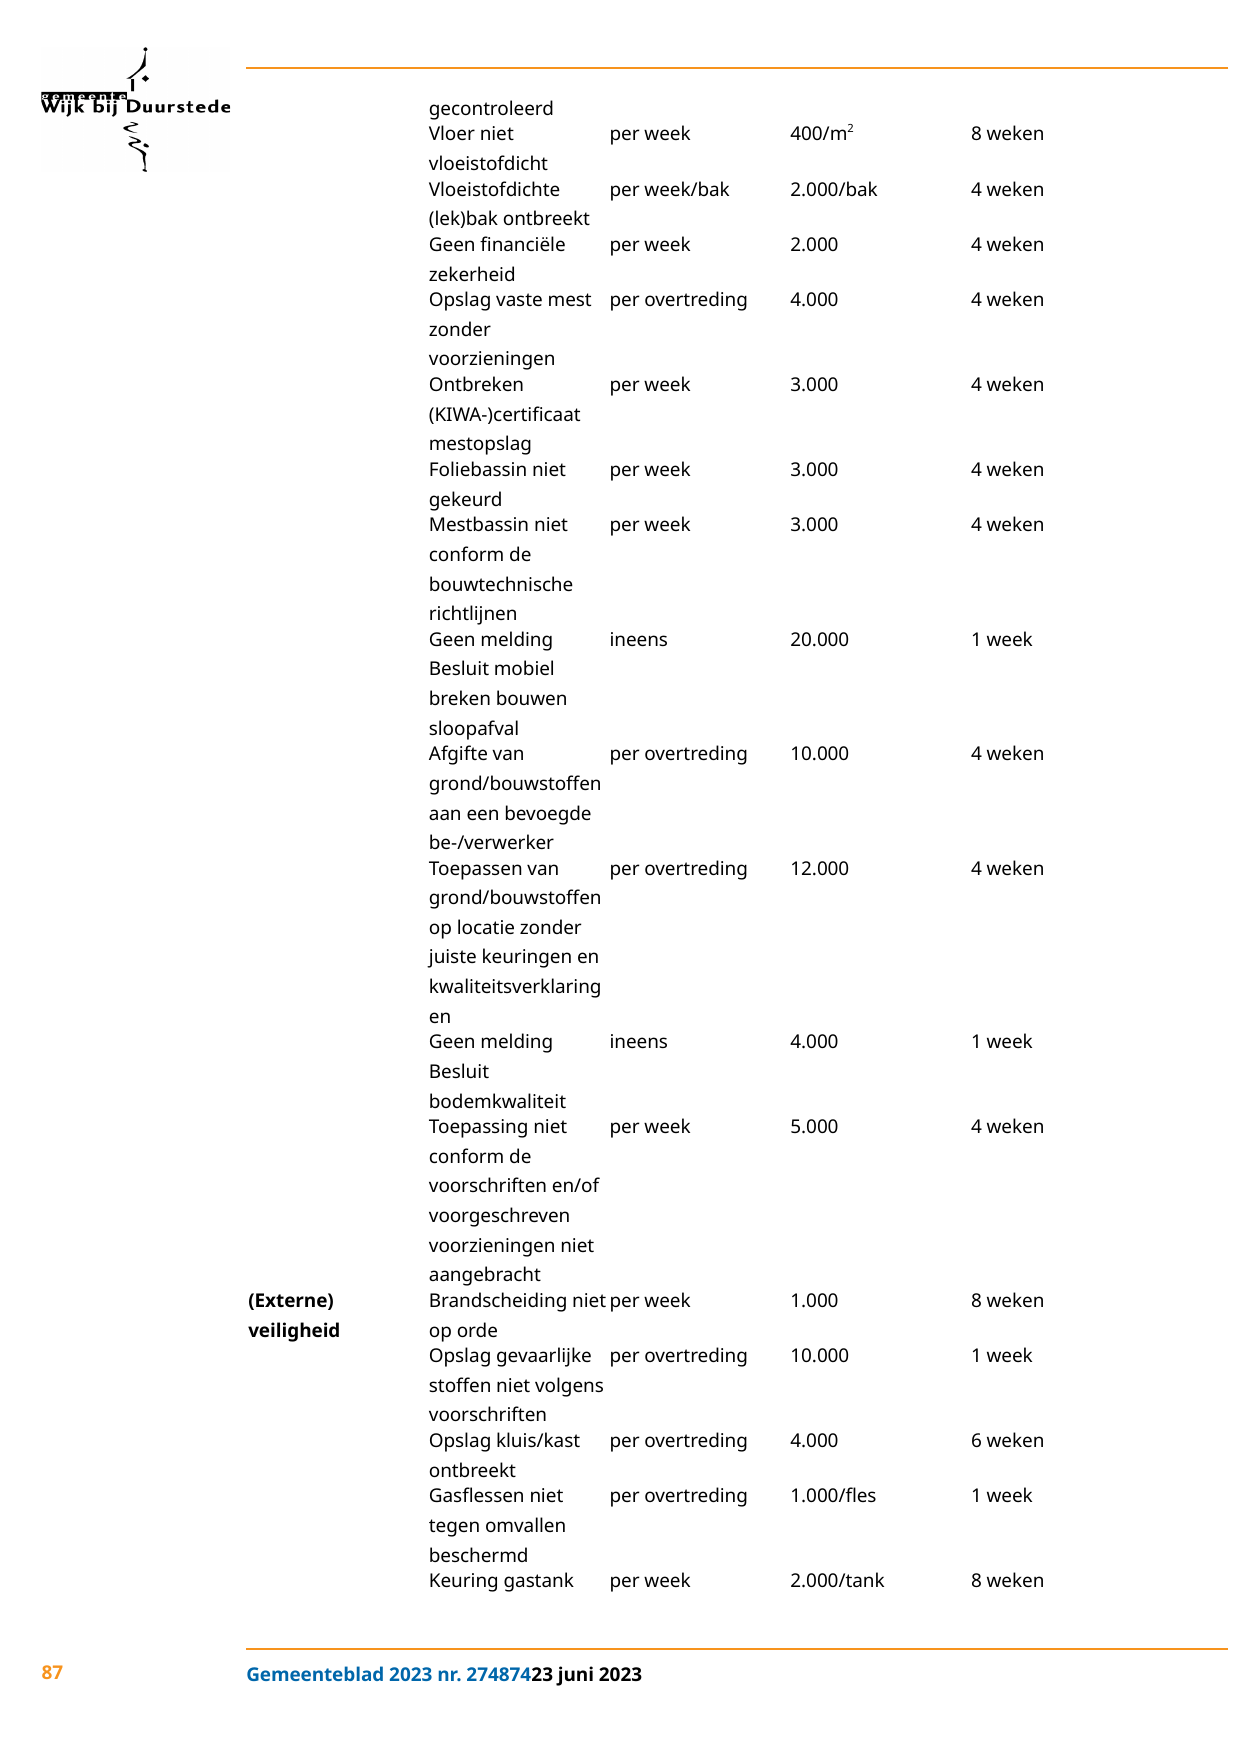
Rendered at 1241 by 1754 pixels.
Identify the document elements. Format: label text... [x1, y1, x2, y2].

table_cell [790, 95, 971, 121]
table_cell Mestbassin niet conform de bouwtechnische richtlijnen [429, 512, 609, 626]
table_cell per overtreding [609, 1343, 790, 1427]
table_cell 4.000 [790, 1029, 971, 1113]
table_cell 4 weken [971, 855, 1152, 1029]
table_cell per overtreding [609, 1428, 790, 1483]
table_cell ineens [609, 1029, 790, 1113]
table_cell 4 weken [971, 741, 1152, 855]
table_cell 1 week [971, 1483, 1152, 1568]
table_cell Geen financiële zekerheid [429, 231, 609, 286]
table_cell 10.000 [790, 741, 971, 855]
table_cell per week [609, 1287, 790, 1342]
table_cell 8 weken [971, 121, 1152, 176]
table_cell Opslag kluis/kast ontbreekt [429, 1428, 609, 1483]
table_cell gecontroleerd [429, 95, 609, 121]
table_cell 1 week [971, 1343, 1152, 1427]
table_cell Ontbreken (KIWA-)certificaat mestopslag [429, 371, 609, 456]
table_cell per week [609, 1568, 790, 1593]
table_cell 4 weken [971, 286, 1152, 371]
table_cell per week [609, 456, 790, 512]
table_cell [971, 95, 1152, 121]
table_cell Keuring gastank [429, 1568, 609, 1593]
table_cell 3.000 [790, 512, 971, 626]
table_cell 2.000 [790, 231, 971, 286]
table_cell 1 week [971, 626, 1152, 741]
table_cell 4.000 [790, 1428, 971, 1483]
table_cell (Externe) veiligheid [248, 1287, 429, 1593]
table_cell Toepassen van grond/bouwstoffen op locatie zonder juiste keuringen en kwaliteitsverklaringen [429, 855, 609, 1029]
table_cell Vloeistofdichte (lek)bak ontbreekt [429, 176, 609, 231]
table_cell per overtreding [609, 286, 790, 371]
table_cell Gasflessen niet tegen omvallen beschermd [429, 1483, 609, 1568]
table_cell 1 week [971, 1029, 1152, 1113]
table_cell Toepassing niet conform de voorschriften en/of voorgeschreven voorzieningen niet aangebracht [429, 1114, 609, 1287]
table_cell 4.000 [790, 286, 971, 371]
table_cell 4 weken [971, 512, 1152, 626]
table_cell 1.000 [790, 1287, 971, 1342]
table_cell Brandscheiding niet op orde [429, 1287, 609, 1342]
table_cell per week [609, 121, 790, 176]
table_cell Foliebassin niet gekeurd [429, 456, 609, 512]
table_cell per overtreding [609, 741, 790, 855]
table_cell 10.000 [790, 1343, 971, 1427]
table_cell 4 weken [971, 456, 1152, 512]
table_cell Opslag vaste mest zonder voorzieningen [429, 286, 609, 371]
table_cell per overtreding [609, 1483, 790, 1568]
table_cell [248, 95, 429, 1287]
table_cell 4 weken [971, 176, 1152, 231]
table_cell per week/bak [609, 176, 790, 231]
table_cell per week [609, 512, 790, 626]
table_cell per week [609, 1114, 790, 1287]
picture [41, 47, 231, 172]
table_cell Afgifte van grond/bouwstoffen aan een bevoegde be-/verwerker [429, 741, 609, 855]
table_cell 4 weken [971, 231, 1152, 286]
table_cell 8 weken [971, 1287, 1152, 1342]
table_cell per week [609, 231, 790, 286]
table_cell 3.000 [790, 371, 971, 456]
table_cell Geen melding Besluit bodemkwaliteit [429, 1029, 609, 1113]
table_cell 12.000 [790, 855, 971, 1029]
table_cell 400/m2 [790, 121, 971, 176]
table_cell Vloer niet vloeistofdicht [429, 121, 609, 176]
table_cell 2.000/bak [790, 176, 971, 231]
table_cell per week [609, 371, 790, 456]
table_cell 1.000/fles [790, 1483, 971, 1568]
table_cell per overtreding [609, 855, 790, 1029]
table_cell 2.000/tank [790, 1568, 971, 1593]
table_cell 3.000 [790, 456, 971, 512]
table_cell 5.000 [790, 1114, 971, 1287]
table_cell 4 weken [971, 1114, 1152, 1287]
table_cell ineens [609, 626, 790, 741]
table_cell 6 weken [971, 1428, 1152, 1483]
table_cell [609, 95, 790, 121]
table_cell 20.000 [790, 626, 971, 741]
table_cell 8 weken [971, 1568, 1152, 1593]
table_cell 4 weken [971, 371, 1152, 456]
table_cell Geen melding Besluit mobiel breken bouwen sloopafval [429, 626, 609, 741]
table_cell Opslag gevaarlijke stoffen niet volgens voorschriften [429, 1343, 609, 1427]
